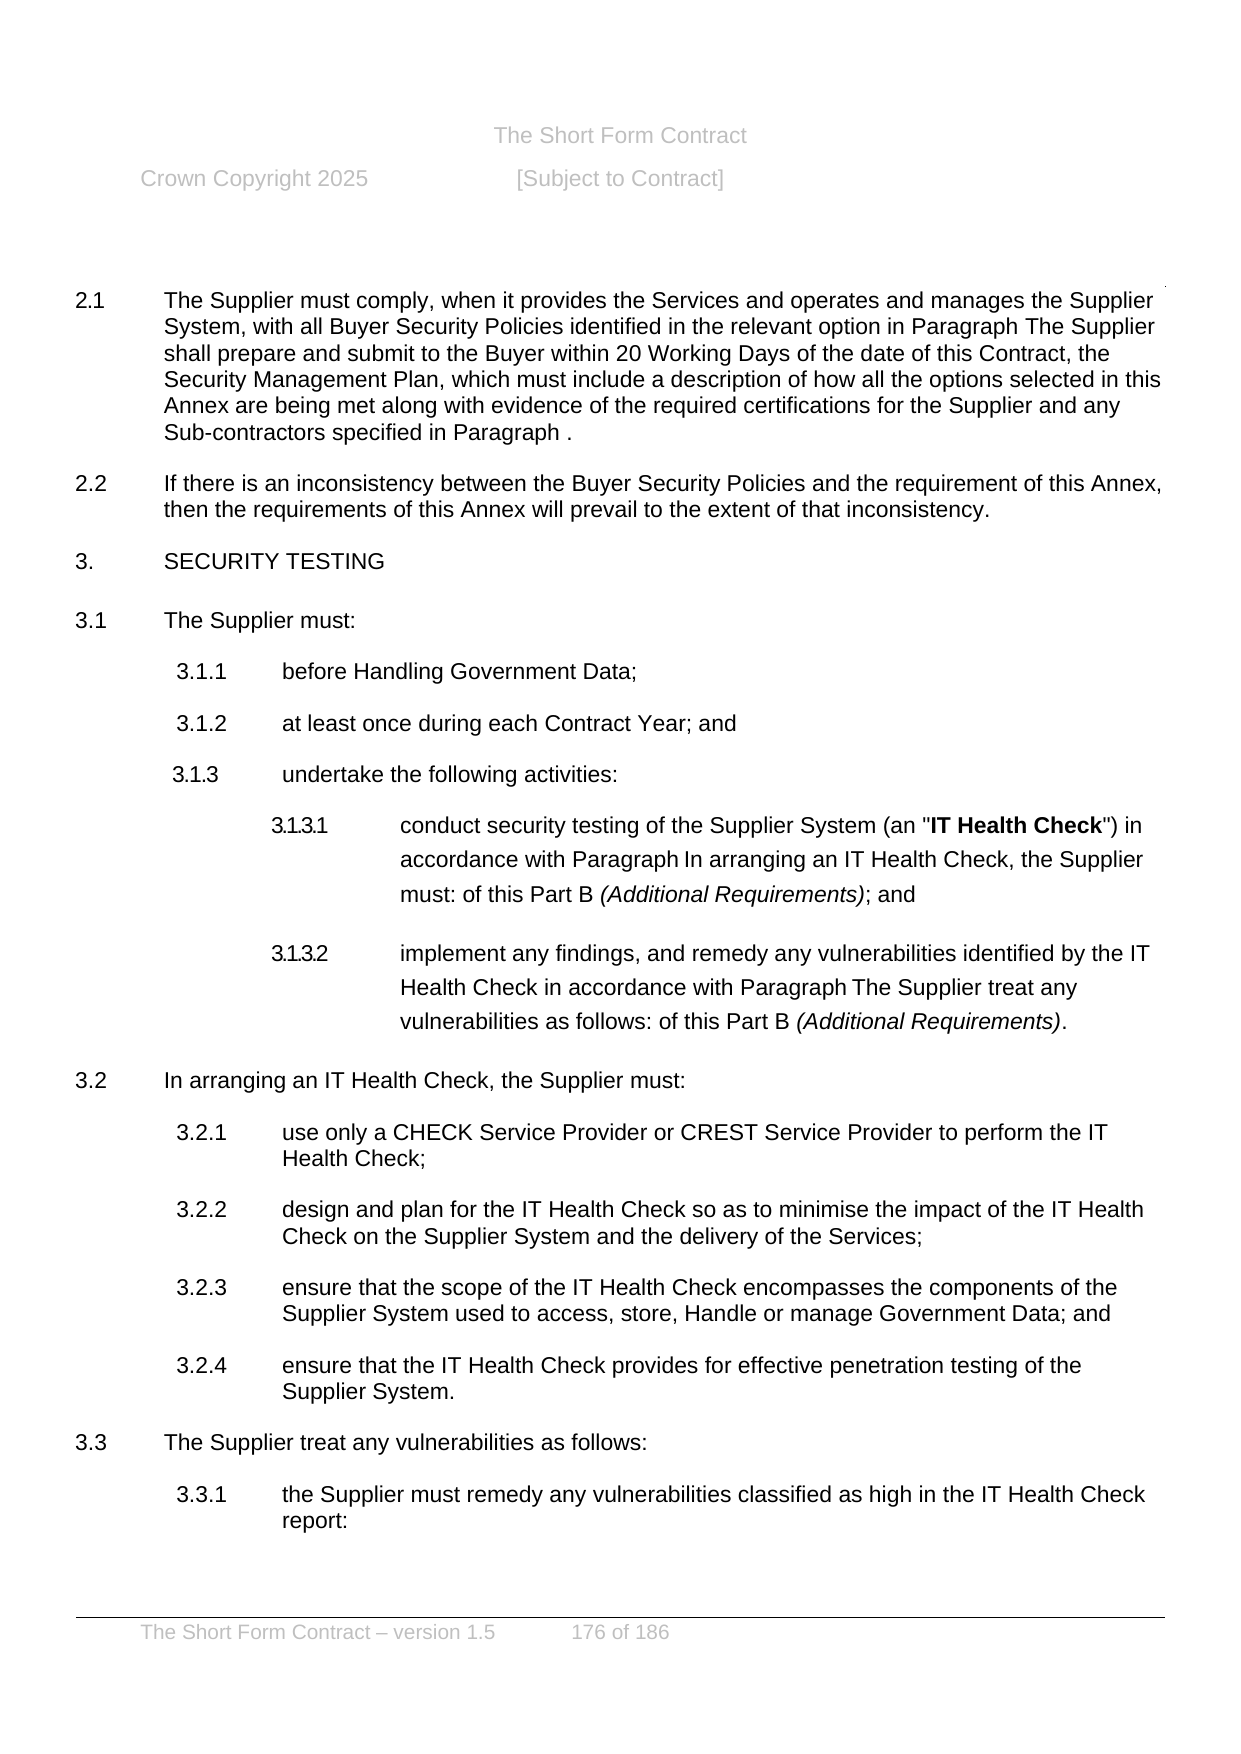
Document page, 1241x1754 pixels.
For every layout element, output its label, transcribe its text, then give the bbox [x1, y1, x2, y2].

list ensure that the IT Health Check provides for effective penetration testing of the Supplier System. [223, 1352, 1166, 1404]
list ensure that the scope of the IT Health Check encompasses the components of the Supplier System used to access, store, Handle or manage Government Data; and [223, 1274, 1166, 1327]
list In arranging an IT Health Check, the Supplier must: [75, 1067, 1166, 1093]
list The Supplier must: [75, 607, 1166, 633]
list before Handling Government Data; [223, 658, 1166, 684]
list use only a CHECK Service Provider or CREST Service Provider to perform the IT Health Check; [223, 1118, 1166, 1171]
list at least once during each Contract Year; and [223, 709, 1166, 736]
list undertake the following activities: [223, 761, 1166, 787]
list implement any findings, and remedy any vulnerabilities identified by the IT Health Check in accordance with Paragraph 3.3 of this Part B (Additional Requirements). [341, 940, 1166, 1034]
list If there is an inconsistency between the Buyer Security Policies and the requirement of this Annex, then the requirements of this Annex will prevail to the extent of that inconsistency. [75, 470, 1166, 523]
list the Supplier must remedy any vulnerabilities classified as high in the IT Health Check report: [223, 1481, 1166, 1533]
list SECURITY TESTING [75, 548, 1166, 574]
list The Supplier treat any vulnerabilities as follows: [75, 1429, 1166, 1456]
list The Supplier must comply, when it provides the Services and operates and manages the Supplier System, with all Buyer Security Policies identified in the relevant option in Paragraph 1.3. [75, 287, 1166, 445]
list conduct security testing of the Supplier System (an "IT Health Check") in accordance with Paragraph 3.2 of this Part B (Additional Requirements); and [341, 812, 1166, 907]
list design and plan for the IT Health Check so as to minimise the impact of the IT Health Check on the Supplier System and the delivery of the Services; [223, 1196, 1166, 1249]
